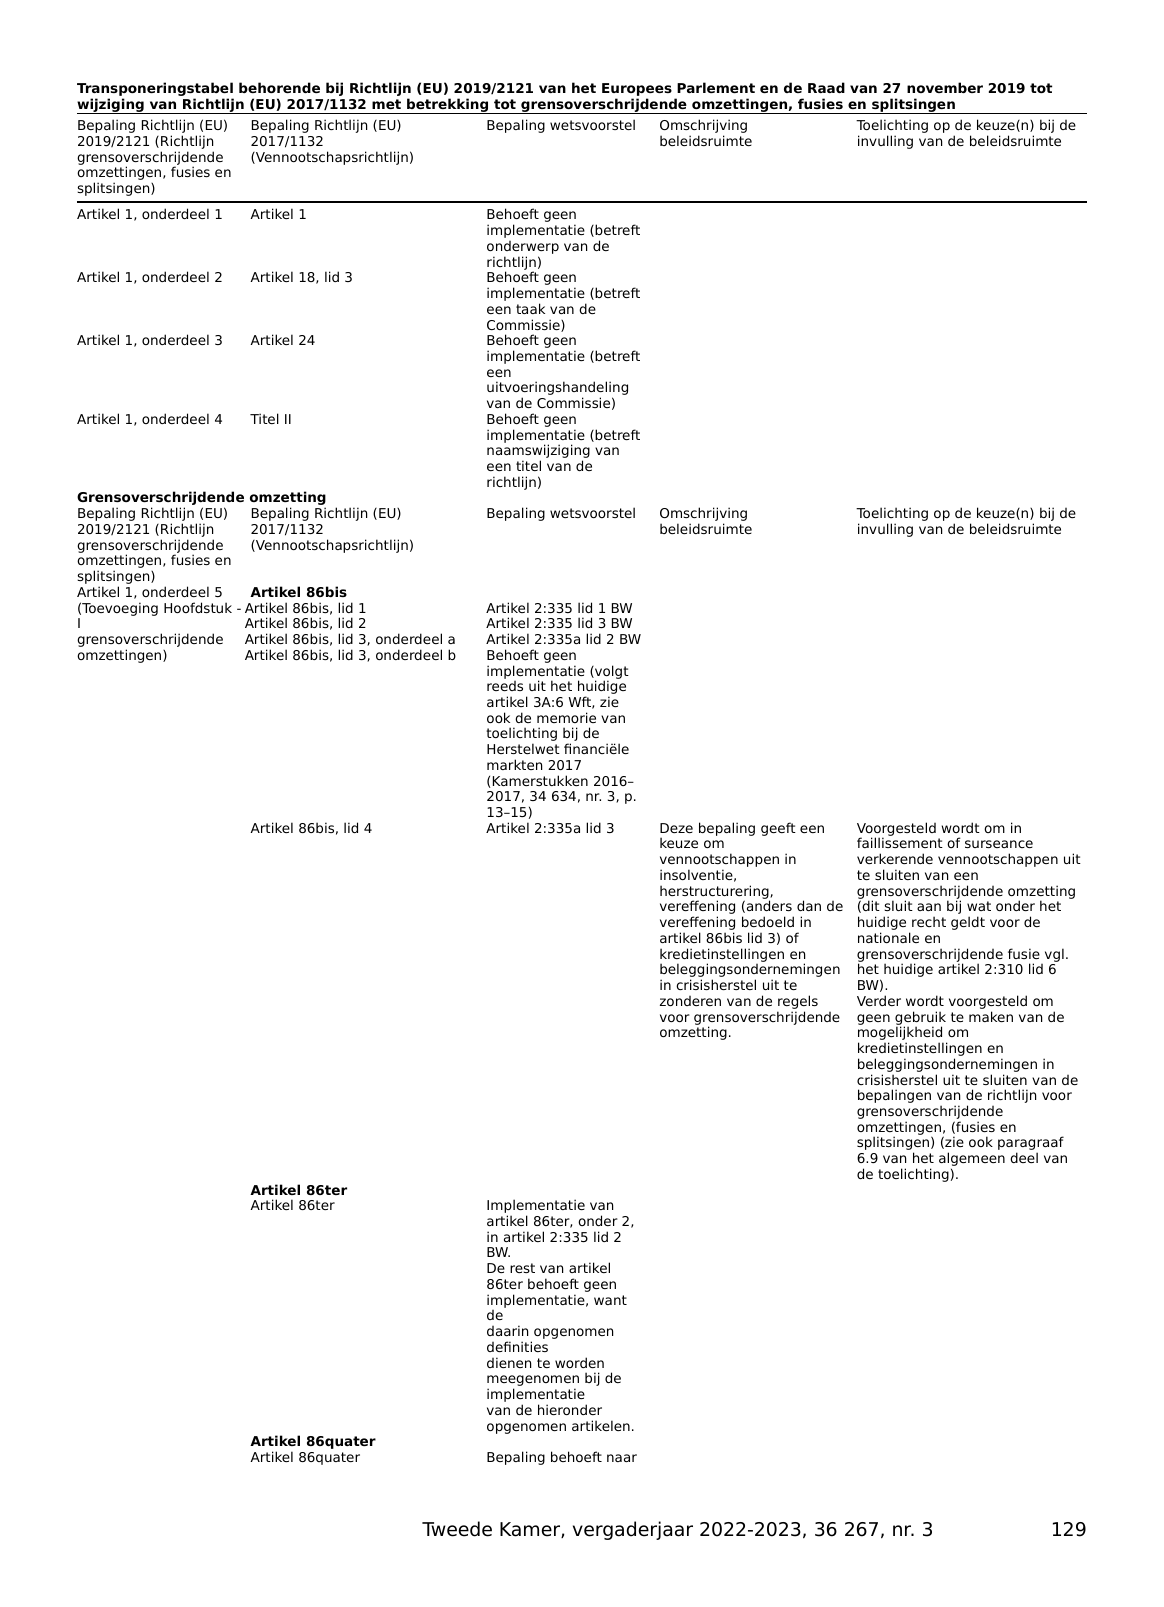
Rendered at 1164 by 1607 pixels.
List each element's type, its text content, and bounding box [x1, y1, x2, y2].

table_cell Artikel 1, onderdeel 2 [77, 270, 244, 333]
table_cell Bepaling wetsvoorstel [480, 506, 653, 585]
table_cell Behoeft geen implementatie (volgt reeds uit het huidige artikel 3A:6 Wft, zie ook de memorie van toelichting bij de Herstelwet financiële markten 2017 (Kamerstukken 2016–2017, 34 634, nr. 3, p. 13–15) [480, 648, 653, 821]
table_cell Artikel 1, onderdeel 3 [77, 333, 244, 412]
table_cell [653, 1434, 851, 1450]
table_cell Implementatie van artikel 86ter, onder 2, in artikel 2:335 lid 2 BW. De rest van artikel 86ter behoeft geen implementatie, want de daarin opgenomen definities dienen te worden meegenomen bij de implementatie van de hieronder opgenomen artikelen. [480, 1198, 653, 1434]
table_cell Artikel 18, lid 3 [245, 270, 480, 333]
table_cell [480, 1183, 653, 1198]
table_cell [851, 1183, 1087, 1198]
table_cell Artikel 1, onderdeel 1 [77, 203, 244, 270]
table_header Transponeringstabel behorende bij Richtlijn (EU) 2019/2121 van het Europees Parlement en de Raad van 27 november 2019 tot wijziging van Richtlijn (EU) 2017/1132 met betrekking tot grensoverschrijdende omzettingen, fusies en splitsingen [77, 81, 1087, 112]
table_cell Artikel 2:335a lid 2 BW [480, 632, 653, 648]
table_cell Voorgesteld wordt om in faillissement of surseance verkerende vennootschappen uit te sluiten van een grensoverschrijdende omzetting (dit sluit aan bij wat onder het huidige recht geldt voor de nationale en grensoverschrijdende fusie vgl. het huidige artikel 2:310 lid 6 BW). Verder wordt voorgesteld om geen gebruik te maken van de mogelijkheid om kredietinstellingen en beleggingsondernemingen in crisisherstel uit te sluiten van de bepalingen van de richtlijn voor grensoverschrijdende omzettingen, (fusies en splitsingen) (zie ook paragraaf 6.9 van het algemeen deel van de toelichting). [851, 821, 1087, 1182]
table_cell Artikel 86bis, lid 2 [245, 616, 480, 632]
table_cell [653, 203, 851, 270]
table_cell [851, 632, 1087, 648]
table_cell Bepaling Richtlijn (EU) 2019/2121 (Richtlijn grensoverschrijdende omzettingen, fusies en splitsingen) [77, 506, 244, 585]
table_cell [77, 1183, 244, 1198]
table_cell [851, 203, 1087, 270]
table_cell Artikel 1, onderdeel 4 [77, 412, 244, 490]
table_cell Artikel 86ter [245, 1198, 480, 1434]
table_cell Artikel 2:335a lid 3 [480, 821, 653, 1182]
table_cell [851, 270, 1087, 333]
table_cell Behoeft geen implementatie (betreft onderwerp van de richtlijn) [480, 203, 653, 270]
table_cell [480, 585, 653, 600]
table_cell [851, 648, 1087, 821]
table_cell Artikel 86quater [245, 1434, 480, 1450]
table_cell [77, 1434, 244, 1450]
table_cell [653, 585, 851, 600]
table_cell [480, 1434, 653, 1450]
table_cell [851, 616, 1087, 632]
table_cell Bepaling Richtlijn (EU) 2017/1132 (Vennootschapsrichtlijn) [245, 114, 480, 201]
table_cell [851, 333, 1087, 412]
table_cell Grensoverschrijdende omzetting [77, 490, 1087, 506]
table_cell [851, 1198, 1087, 1434]
table_cell Artikel 86bis, lid 4 [245, 821, 480, 1182]
table_cell Behoeft geen implementatie (betreft een taak van de Commissie) [480, 270, 653, 333]
table_cell Bepaling behoeft naar [480, 1450, 653, 1466]
table_cell Artikel 86bis, lid 3, onderdeel b [245, 648, 480, 821]
table_cell [851, 1450, 1087, 1466]
table_cell [77, 1198, 244, 1434]
table_cell [653, 1198, 851, 1434]
table_cell Artikel 86ter [245, 1183, 480, 1198]
table_cell [653, 270, 851, 333]
table_cell Artikel 1 [245, 203, 480, 270]
table_cell Toelichting op de keuze(n) bij de invulling van de beleidsruimte [851, 114, 1087, 201]
table_cell [851, 585, 1087, 600]
table_cell [851, 1434, 1087, 1450]
table_cell [77, 821, 244, 1182]
table_cell [653, 1183, 851, 1198]
table_cell Bepaling Richtlijn (EU) 2019/2121 (Richtlijn grensoverschrijdende omzettingen, fusies en splitsingen) [77, 114, 244, 201]
table_cell Artikel 86quater [245, 1450, 480, 1466]
table_cell [653, 600, 851, 616]
table_cell [851, 412, 1087, 490]
table_cell Omschrijving beleidsruimte [653, 506, 851, 585]
table_cell Titel II [245, 412, 480, 490]
table_cell [653, 616, 851, 632]
table_cell Omschrijving beleidsruimte [653, 114, 851, 201]
table_cell Behoeft geen implementatie (betreft een uitvoeringshandeling van de Commissie) [480, 333, 653, 412]
table_cell [653, 1450, 851, 1466]
table_cell Artikel 1, onderdeel 5 (Toevoeging Hoofdstuk -I grensoverschrijdende omzettingen) [77, 585, 244, 821]
table_cell Bepaling wetsvoorstel [480, 114, 653, 201]
table_cell Artikel 86bis, lid 1 [245, 600, 480, 616]
table_cell [653, 412, 851, 490]
table_cell [653, 648, 851, 821]
table_cell [77, 1450, 244, 1466]
table_cell Artikel 86bis [245, 585, 480, 600]
table_cell Artikel 2:335 lid 1 BW [480, 600, 653, 616]
table_cell [851, 600, 1087, 616]
table_cell Toelichting op de keuze(n) bij de invulling van de beleidsruimte [851, 506, 1087, 585]
table_cell Artikel 2:335 lid 3 BW [480, 616, 653, 632]
table_cell Bepaling Richtlijn (EU) 2017/1132 (Vennootschapsrichtlijn) [245, 506, 480, 585]
table_cell Artikel 86bis, lid 3, onderdeel a [245, 632, 480, 648]
table_cell Behoeft geen implementatie (betreft naamswijziging van een titel van de richtlijn) [480, 412, 653, 490]
table_cell Artikel 24 [245, 333, 480, 412]
table_cell Deze bepaling geeft een keuze om vennootschappen in insolventie, herstructurering, vereffening (anders dan de vereffening bedoeld in artikel 86bis lid 3) of kredietinstellingen en beleggingsondernemingen in crisisherstel uit te zonderen van de regels voor grensoverschrijdende omzetting. [653, 821, 851, 1182]
table_cell [653, 333, 851, 412]
table_cell [653, 632, 851, 648]
